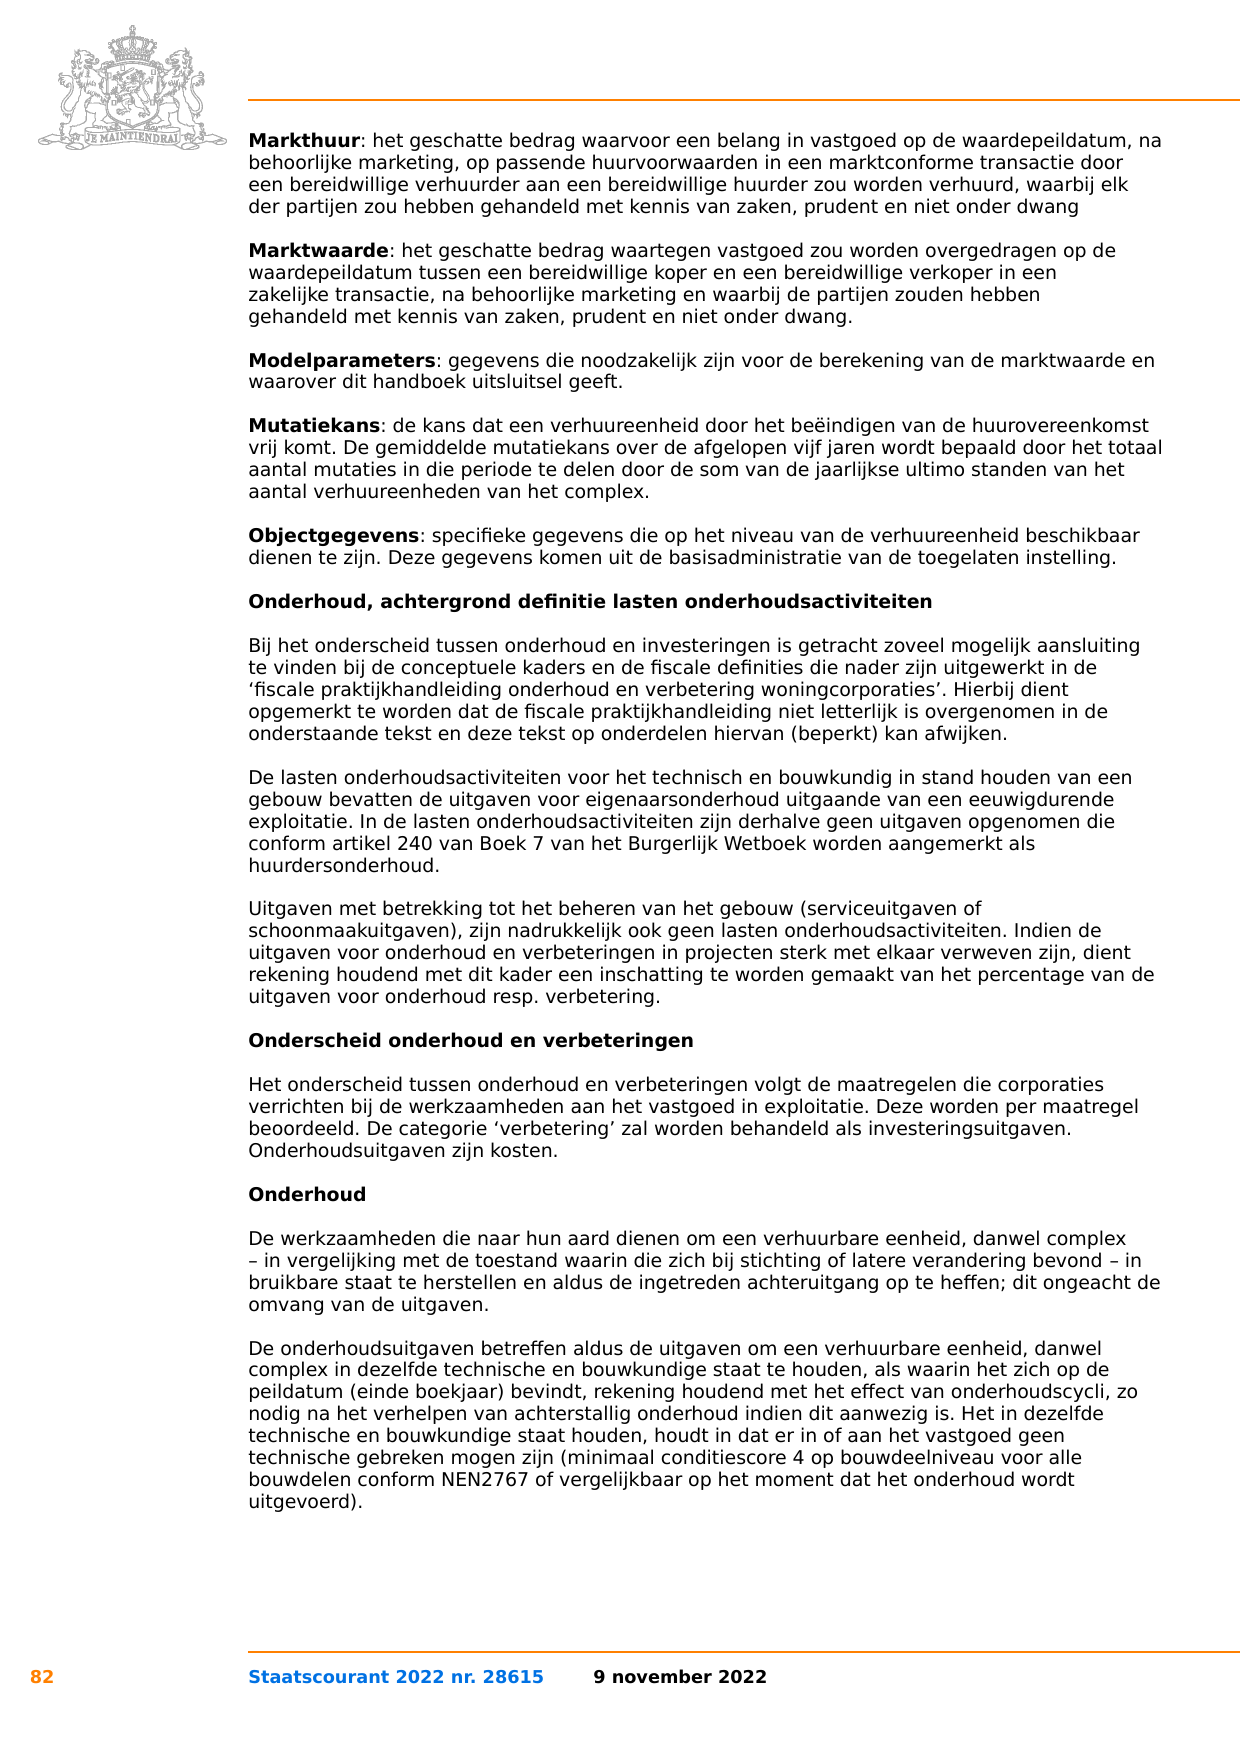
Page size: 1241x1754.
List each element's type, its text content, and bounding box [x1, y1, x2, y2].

text zakelijke transactie, na behoorlijke marketing en waarbij de partijen zouden hebben [248, 284, 1163, 306]
subtitle Onderscheid onderhoud en verbeteringen [248, 1030, 1163, 1052]
text Bij het onderscheid tussen onderhoud en investeringen is getracht zoveel mogelijk aansluiting te vinden bij de conceptuele kaders en de fiscale definities die nader zijn uitgewerkt in de ‘fiscale praktijkhandleiding onderhoud en verbetering woningcorporaties’. Hierbij dient opgemerkt te worden dat de fiscale praktijkhandleiding niet letterlijk is overgenomen in de onderstaande tekst en deze tekst op onderdelen hiervan (beperkt) kan afwijken. [248, 635, 1163, 745]
subtitle Onderhoud [248, 1184, 1163, 1206]
text De werkzaamheden die naar hun aard dienen om een verhuurbare eenheid, danwel complex – in vergelijking met de toestand waarin die zich bij stichting of latere verandering bevond – in bruikbare staat te herstellen en aldus de ingetreden achteruitgang op te heffen; dit ongeacht de omvang van de uitgaven. [248, 1228, 1163, 1316]
text Mutatiekans: de kans dat een verhuureenheid door het beëindigen van de huurovereenkomst vrij komt. De gemiddelde mutatiekans over de afgelopen vijf jaren wordt bepaald door het totaal aantal mutaties in die periode te delen door de som van de jaarlijkse ultimo standen van het aantal verhuureenheden van het complex. [248, 415, 1163, 503]
picture [38, 25, 227, 150]
text Uitgaven met betrekking tot het beheren van het gebouw (serviceuitgaven of schoonmaakuitgaven), zijn nadrukkelijk ook geen lasten onderhoudsactiviteiten. Indien de uitgaven voor onderhoud en verbeteringen in projecten sterk met elkaar verweven zijn, dient rekening houdend met dit kader een inschatting te worden gemaakt van het percentage van de uitgaven voor onderhoud resp. verbetering. [248, 898, 1163, 1008]
text Marktwaarde: het geschatte bedrag waartegen vastgoed zou worden overgedragen op de [248, 240, 1163, 262]
text waardepeildatum tussen een bereidwillige koper en een bereidwillige verkoper in een [248, 262, 1163, 284]
text Markthuur: het geschatte bedrag waarvoor een belang in vastgoed op de waardepeildatum, na behoorlijke marketing, op passende huurvoorwaarden in een marktconforme transactie door een bereidwillige verhuurder aan een bereidwillige huurder zou worden verhuurd, waarbij elk der partijen zou hebben gehandeld met kennis van zaken, prudent en niet onder dwang [248, 130, 1163, 218]
subtitle Onderhoud, achtergrond definitie lasten onderhoudsactiviteiten [248, 591, 1163, 613]
text gehandeld met kennis van zaken, prudent en niet onder dwang. [248, 306, 1163, 328]
text Objectgegevens: specifieke gegevens die op het niveau van de verhuureenheid beschikbaar dienen te zijn. Deze gegevens komen uit de basisadministratie van de toegelaten instelling. [248, 525, 1163, 569]
text Modelparameters: gegevens die noodzakelijk zijn voor de berekening van de marktwaarde en waarover dit handboek uitsluitsel geeft. [248, 349, 1163, 393]
text Het onderscheid tussen onderhoud en verbeteringen volgt de maatregelen die corporaties verrichten bij de werkzaamheden aan het vastgoed in exploitatie. Deze worden per maatregel beoordeeld. De categorie ‘verbetering’ zal worden behandeld als investeringsuitgaven. Onderhoudsuitgaven zijn kosten. [248, 1074, 1163, 1162]
text De onderhoudsuitgaven betreffen aldus de uitgaven om een verhuurbare eenheid, danwel complex in dezelfde technische en bouwkundige staat te houden, als waarin het zich op de peildatum (einde boekjaar) bevindt, rekening houdend met het effect van onderhoudscycli, zo nodig na het verhelpen van achterstallig onderhoud indien dit aanwezig is. Het in dezelfde technische en bouwkundige staat houden, houdt in dat er in of aan het vastgoed geen technische gebreken mogen zijn (minimaal conditiescore 4 op bouwdeelniveau voor alle bouwdelen conform NEN2767 of vergelijkbaar op het moment dat het onderhoud wordt uitgevoerd). [248, 1337, 1163, 1513]
text De lasten onderhoudsactiviteiten voor het technisch en bouwkundig in stand houden van een gebouw bevatten de uitgaven voor eigenaarsonderhoud uitgaande van een eeuwigdurende exploitatie. In de lasten onderhoudsactiviteiten zijn derhalve geen uitgaven opgenomen die conform artikel 240 van Boek 7 van het Burgerlijk Wetboek worden aangemerkt als huurdersonderhoud. [248, 767, 1163, 876]
